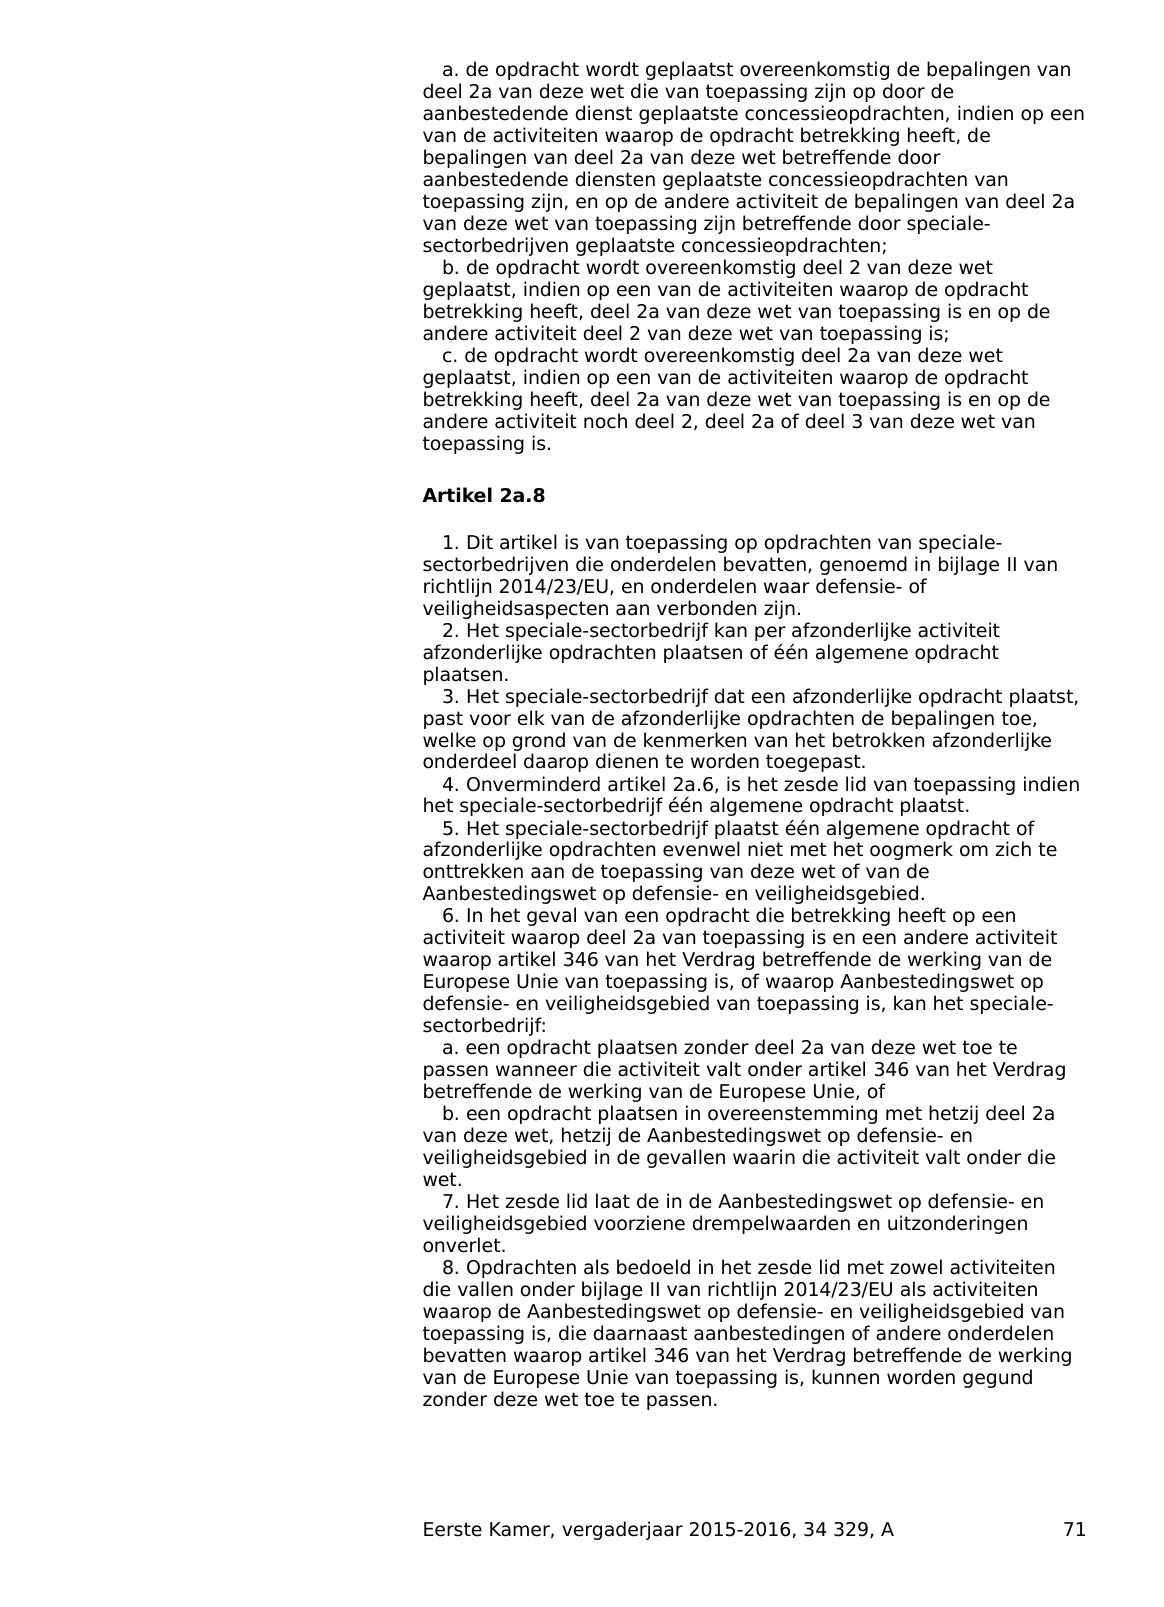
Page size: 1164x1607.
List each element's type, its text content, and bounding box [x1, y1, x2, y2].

text 6. In het geval van een opdracht die betrekking heeft op een activiteit waarop deel 2a van toepassing is en een andere activiteit waarop artikel 346 van het Verdrag betreffende de werking van de Europese Unie van toepassing is, of waarop Aanbestedingswet op defensie- en veiligheidsgebied van toepassing is, kan het speciale-sectorbedrijf: [422, 905, 1087, 1037]
text 8. Opdrachten als bedoeld in het zesde lid met zowel activiteiten die vallen onder bijlage II van richtlijn 2014/23/EU als activiteiten waarop de Aanbestedingswet op defensie- en veiligheidsgebied van toepassing is, die daarnaast aanbestedingen of andere onderdelen bevatten waarop artikel 346 van het Verdrag betreffende de werking van de Europese Unie van toepassing is, kunnen worden gegund zonder deze wet toe te passen. [422, 1257, 1087, 1411]
text 7. Het zesde lid laat de in de Aanbestedingswet op defensie- en veiligheidsgebied voorziene drempelwaarden en uitzonderingen onverlet. [422, 1191, 1087, 1257]
text c. de opdracht wordt overeenkomstig deel 2a van deze wet geplaatst, indien op een van de activiteiten waarop de opdracht betrekking heeft, deel 2a van deze wet van toepassing is en op de andere activiteit noch deel 2, deel 2a of deel 3 van deze wet van toepassing is. [422, 345, 1087, 455]
text b. de opdracht wordt overeenkomstig deel 2 van deze wet geplaatst, indien op een van de activiteiten waarop de opdracht betrekking heeft, deel 2a van deze wet van toepassing is en op de andere activiteit deel 2 van deze wet van toepassing is; [422, 257, 1087, 345]
text 3. Het speciale-sectorbedrijf dat een afzonderlijke opdracht plaatst, past voor elk van de afzonderlijke opdrachten de bepalingen toe, welke op grond van de kenmerken van het betrokken afzonderlijke onderdeel daarop dienen te worden toegepast. [422, 686, 1087, 773]
text a. een opdracht plaatsen zonder deel 2a van deze wet toe te passen wanneer die activiteit valt onder artikel 346 van het Verdrag betreffende de werking van de Europese Unie, of [422, 1037, 1087, 1103]
text 2. Het speciale-sectorbedrijf kan per afzonderlijke activiteit afzonderlijke opdrachten plaatsen of één algemene opdracht plaatsen. [422, 619, 1087, 686]
subtitle Artikel 2a.8 [422, 485, 1087, 507]
text 1. Dit artikel is van toepassing op opdrachten van speciale-sectorbedrijven die onderdelen bevatten, genoemd in bijlage II van richtlijn 2014/23/EU, en onderdelen waar defensie- of veiligheidsaspecten aan verbonden zijn. [422, 532, 1087, 619]
text 5. Het speciale-sectorbedrijf plaatst één algemene opdracht of afzonderlijke opdrachten evenwel niet met het oogmerk om zich te onttrekken aan de toepassing van deze wet of van de Aanbestedingswet op defensie- en veiligheidsgebied. [422, 817, 1087, 905]
text a. de opdracht wordt geplaatst overeenkomstig de bepalingen van deel 2a van deze wet die van toepassing zijn op door de aanbestedende dienst geplaatste concessieopdrachten, indien op een van de activiteiten waarop de opdracht betrekking heeft, de bepalingen van deel 2a van deze wet betreffende door aanbestedende diensten geplaatste concessieopdrachten van toepassing zijn, en op de andere activiteit de bepalingen van deel 2a van deze wet van toepassing zijn betreffende door speciale-sectorbedrijven geplaatste concessieopdrachten; [422, 59, 1087, 257]
text 4. Onverminderd artikel 2a.6, is het zesde lid van toepassing indien het speciale-sectorbedrijf één algemene opdracht plaatst. [422, 773, 1087, 817]
text b. een opdracht plaatsen in overeenstemming met hetzij deel 2a van deze wet, hetzij de Aanbestedingswet op defensie- en veiligheidsgebied in de gevallen waarin die activiteit valt onder die wet. [422, 1103, 1087, 1191]
